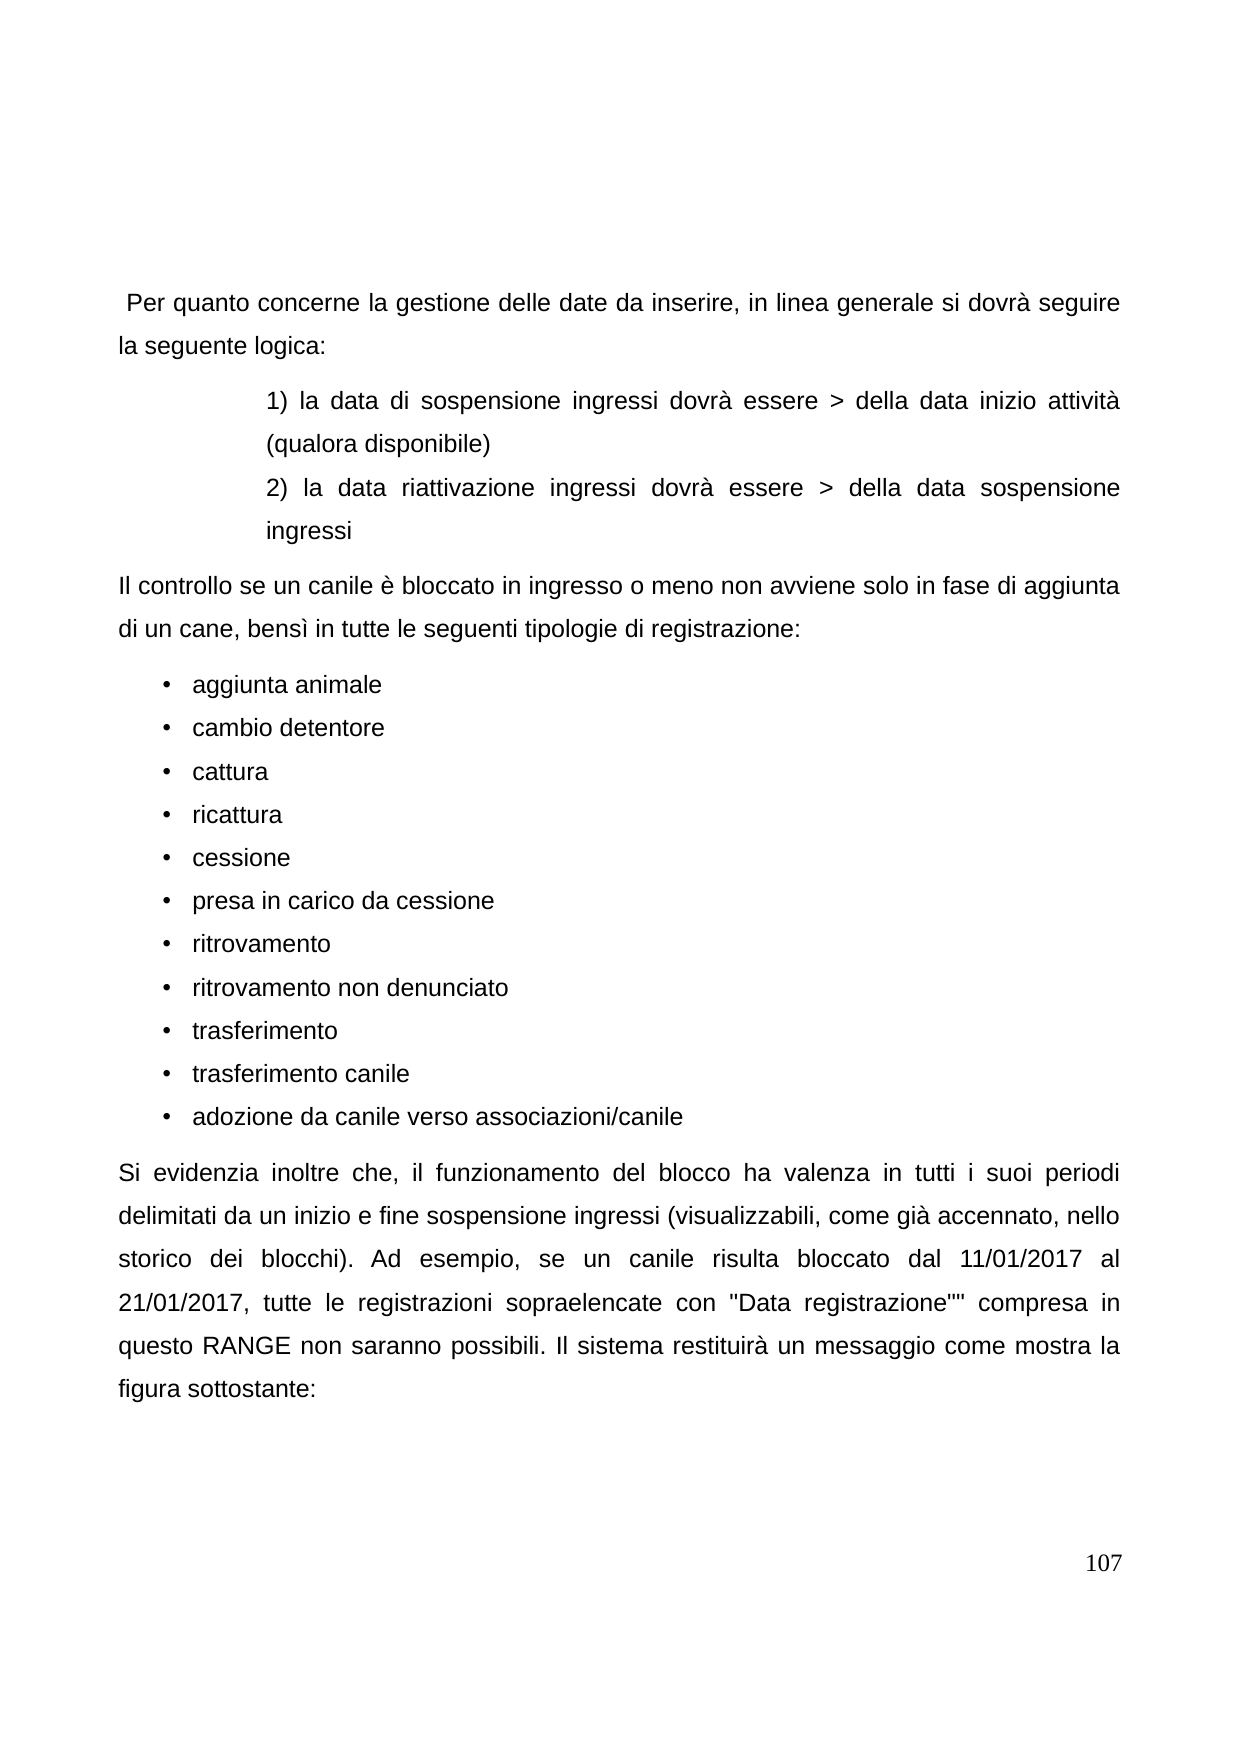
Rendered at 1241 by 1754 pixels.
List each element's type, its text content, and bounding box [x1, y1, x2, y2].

list 1) la data di sospensione ingressi dovrà essere > della data inizio attività (qualora disponibile) [236, 386, 1122, 458]
list trasferimento canile [162, 1059, 1122, 1088]
text Si evidenzia inoltre che, il funzionamento del blocco ha valenza in tutti i suoi periodi delimitati da un inizio e fine sospensione ingressi (visualizzabili, come già accennato, nello storico dei blocchi). Ad esempio, se un canile risulta bloccato dal 11/01/2017 al 21/01/2017, tutte le registrazioni sopraelencate con "Data registrazione"" compresa in questo RANGE non saranno possibili. Il sistema restituirà un messaggio come mostra la figura sottostante: [118, 1158, 1122, 1402]
list aggiunta animale [162, 670, 1122, 699]
list adozione da canile verso associazioni/canile [162, 1102, 1122, 1131]
list cambio detentore [162, 713, 1122, 742]
list cessione [162, 843, 1122, 872]
text Per quanto concerne la gestione delle date da inserire, in linea generale si dovrà seguire la seguente logica: [118, 288, 1122, 359]
text Il controllo se un canile è bloccato in ingresso o meno non avviene solo in fase di aggiunta di un cane, bensì in tutte le seguenti tipologie di registrazione: [118, 571, 1122, 643]
list ritrovamento non denunciato [162, 973, 1122, 1002]
list ritrovamento [162, 929, 1122, 958]
list trasferimento [162, 1016, 1122, 1045]
list ricattura [162, 800, 1122, 829]
list cattura [162, 757, 1122, 785]
list presa in carico da cessione [162, 886, 1122, 915]
list 2) la data riattivazione ingressi dovrà essere > della data sospensione ingressi [236, 473, 1122, 544]
